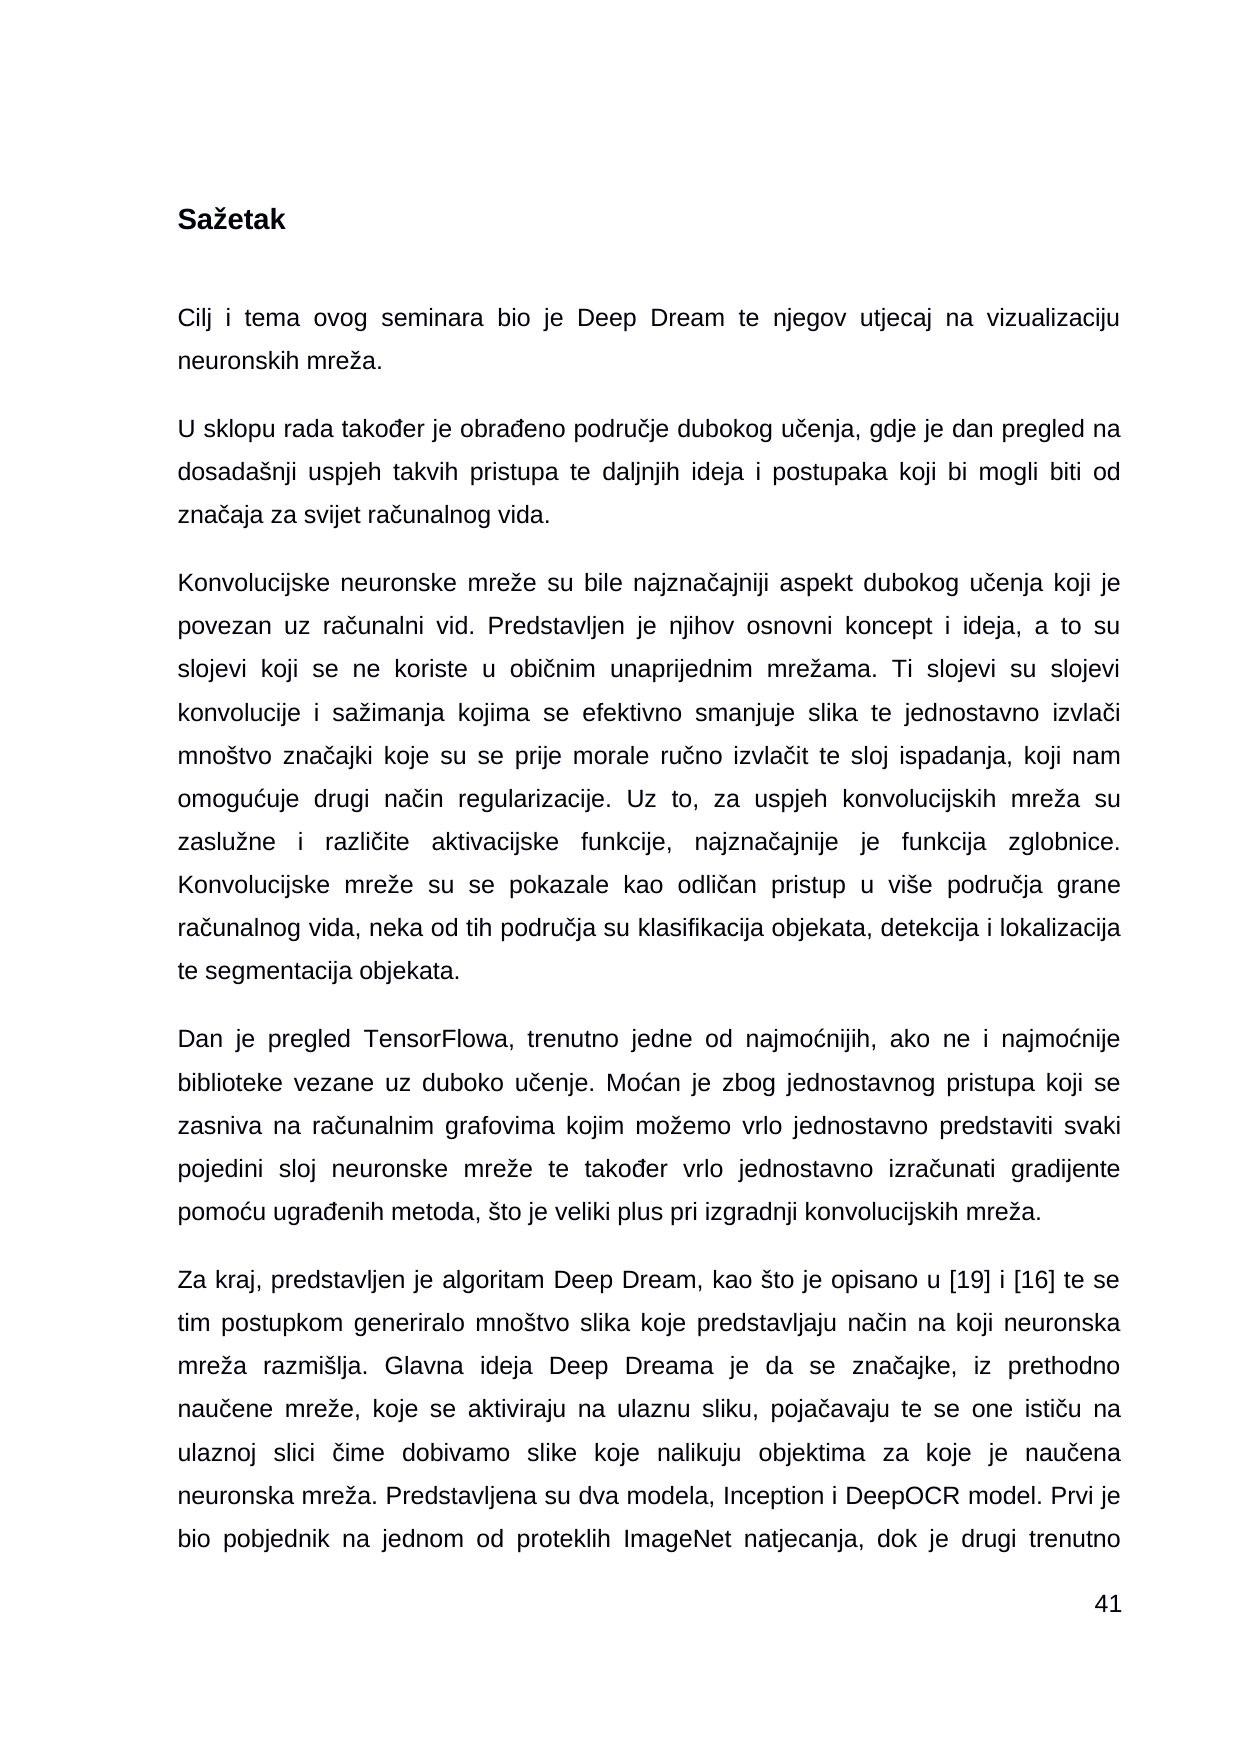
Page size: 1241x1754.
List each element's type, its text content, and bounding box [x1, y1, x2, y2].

text U sklopu rada također je obrađeno područje dubokog učenja, gdje je dan pregled na dosadašnji uspjeh takvih pristupa te daljnjih ideja i postupaka koji bi mogli biti od značaja za svijet računalnog vida. [177, 414, 1122, 529]
subtitle Sažetak [177, 202, 1122, 236]
text Cilj i tema ovog seminara bio je Deep Dream te njegov utjecaj na vizualizaciju neuronskih mreža. [177, 302, 1122, 374]
text Konvolucijske neuronske mreže su bile najznačajniji aspekt dubokog učenja koji je povezan uz računalni vid. Predstavljen je njihov osnovni koncept i ideja, a to su slojevi koji se ne koriste u običnim unaprijednim mrežama. Ti slojevi su slojevi konvolucije i sažimanja kojima se efektivno smanjuje slika te jednostavno izvlači mnoštvo značajki koje su se prije morale ručno izvlačit te sloj ispadanja, koji nam omogućuje drugi način regularizacije. Uz to, za uspjeh konvolucijskih mreža su zaslužne i različite aktivacijske funkcije, najznačajnije je funkcija zglobnice. Konvolucijske mreže su se pokazale kao odličan pristup u više područja grane računalnog vida, neka od tih područja su klasifikacija objekata, detekcija i lokalizacija te segmentacija objekata. [177, 568, 1122, 985]
text Za kraj, predstavljen je algoritam Deep Dream, kao što je opisano u [19] i [16] te se tim postupkom generiralo mnoštvo slika koje predstavljaju način na koji neuronska mreža razmišlja. Glavna ideja Deep Dreama je da se značajke, iz prethodno naučene mreže, koje se aktiviraju na ulaznu sliku, pojačavaju te se one ističu na ulaznoj slici čime dobivamo slike koje nalikuju objektima za koje je naučena neuronska mreža. Predstavljena su dva modela, Inception i DeepOCR model. Prvi je bio pobjednik na jednom od proteklih ImageNet natjecanja, dok je drugi trenutno [177, 1265, 1122, 1552]
text Dan je pregled TensorFlowa, trenutno jedne od najmoćnijih, ako ne i najmoćnije biblioteke vezane uz duboko učenje. Moćan je zbog jednostavnog pristupa koji se zasniva na računalnim grafovima kojim možemo vrlo jednostavno predstaviti svaki pojedini sloj neuronske mreže te također vrlo jednostavno izračunati gradijente pomoću ugrađenih metoda, što je veliki plus pri izgradnji konvolucijskih mreža. [177, 1024, 1122, 1226]
